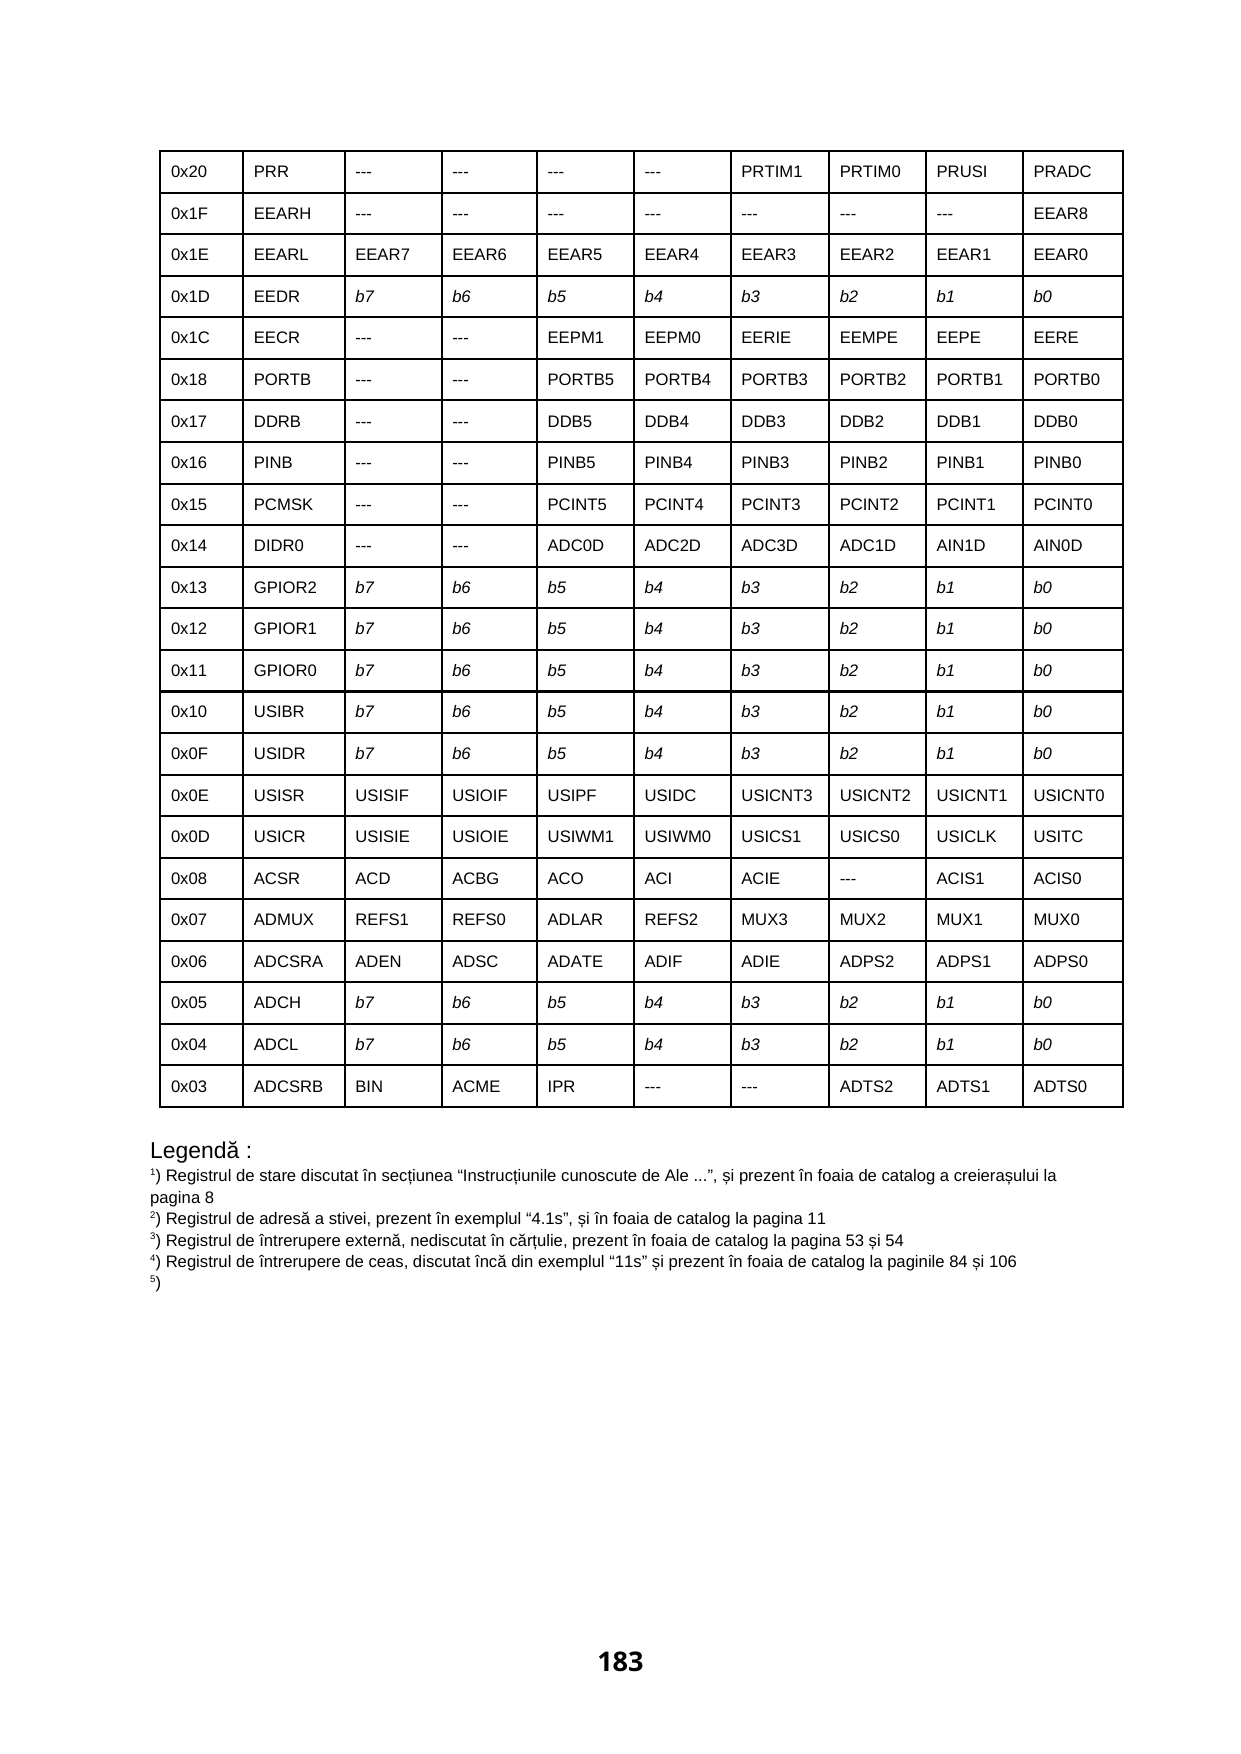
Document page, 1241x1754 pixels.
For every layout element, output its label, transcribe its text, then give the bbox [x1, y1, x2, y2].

table_cell 0x0E [161, 776, 242, 815]
table_cell EEARH [244, 194, 344, 233]
table_cell 0x07 [161, 900, 242, 940]
table_cell --- [732, 194, 828, 233]
table_cell EEPM0 [635, 318, 730, 358]
text 4) Registrul de întrerupere de ceas, discutat încă din exemplul “11s” și prezent în foaia de catalog la paginile 84 și 106 [150, 1252, 1091, 1271]
table_cell EEAR7 [346, 235, 441, 275]
table_cell --- [346, 526, 441, 566]
table_cell PORTB3 [732, 360, 828, 399]
table_cell b5 [538, 983, 633, 1023]
table_cell ADC1D [830, 526, 925, 566]
table_cell 0x08 [161, 859, 242, 898]
table_cell b7 [346, 568, 441, 607]
table_cell b1 [927, 568, 1022, 607]
table_cell GPIOR2 [244, 568, 344, 607]
table_cell ADPS0 [1024, 942, 1122, 981]
table_cell --- [927, 194, 1022, 233]
table_cell --- [443, 152, 536, 192]
table_cell PORTB1 [927, 360, 1022, 399]
table_cell DDB5 [538, 401, 633, 441]
table_cell b2 [830, 693, 925, 732]
table_cell --- [830, 194, 925, 233]
table_cell b2 [830, 1025, 925, 1064]
table_cell --- [346, 485, 441, 524]
table_cell PCINT3 [732, 485, 828, 524]
table_cell REFS0 [443, 900, 536, 940]
table_cell ACIS0 [1024, 859, 1122, 898]
table_cell PORTB2 [830, 360, 925, 399]
table_cell PCINT5 [538, 485, 633, 524]
table_cell --- [346, 194, 441, 233]
table_cell PINB3 [732, 443, 828, 482]
table_cell --- [732, 1066, 828, 1106]
table_cell b3 [732, 734, 828, 773]
table_cell EEARL [244, 235, 344, 275]
table_cell --- [443, 194, 536, 233]
table_cell --- [346, 443, 441, 482]
table_cell REFS2 [635, 900, 730, 940]
table_cell PCINT4 [635, 485, 730, 524]
table_cell EEAR8 [1024, 194, 1122, 233]
table_cell PORTB4 [635, 360, 730, 399]
table_cell USICNT0 [1024, 776, 1122, 815]
table_cell MUX0 [1024, 900, 1122, 940]
table_cell EEAR3 [732, 235, 828, 275]
table_cell --- [346, 401, 441, 441]
table_cell ADTS1 [927, 1066, 1022, 1106]
table_cell GPIOR0 [244, 651, 344, 690]
table_cell b3 [732, 1025, 828, 1064]
table_cell ACSR [244, 859, 344, 898]
table_cell EEAR4 [635, 235, 730, 275]
table_cell 0x17 [161, 401, 242, 441]
table_cell b2 [830, 609, 925, 649]
table_cell b6 [443, 651, 536, 690]
table_cell 0x14 [161, 526, 242, 566]
table_cell b6 [443, 568, 536, 607]
table_cell EEAR6 [443, 235, 536, 275]
table_cell b2 [830, 734, 925, 773]
table_cell USICNT3 [732, 776, 828, 815]
table_cell ADCSRB [244, 1066, 344, 1106]
table_cell REFS1 [346, 900, 441, 940]
table_cell USIPF [538, 776, 633, 815]
table_cell DDB2 [830, 401, 925, 441]
table_cell --- [830, 859, 925, 898]
table_cell GPIOR1 [244, 609, 344, 649]
table_cell --- [635, 152, 730, 192]
table_cell EEPM1 [538, 318, 633, 358]
table_cell EEAR5 [538, 235, 633, 275]
table_cell b7 [346, 983, 441, 1023]
table_cell b5 [538, 1025, 633, 1064]
text 2) Registrul de adresă a stivei, prezent în exemplul “4.1s”, și în foaia de catalog la pagina 11 [150, 1209, 1091, 1228]
table_cell USIDR [244, 734, 344, 773]
table_cell PINB5 [538, 443, 633, 482]
table_cell b2 [830, 277, 925, 316]
table_cell b1 [927, 734, 1022, 773]
table_cell 0x05 [161, 983, 242, 1023]
table_cell PINB1 [927, 443, 1022, 482]
table_cell 0x15 [161, 485, 242, 524]
table_cell b3 [732, 651, 828, 690]
table_cell EEAR0 [1024, 235, 1122, 275]
table_cell ACBG [443, 859, 536, 898]
table_cell b3 [732, 693, 828, 732]
table_cell b7 [346, 277, 441, 316]
table_cell EERE [1024, 318, 1122, 358]
table_cell ADEN [346, 942, 441, 981]
table_cell MUX3 [732, 900, 828, 940]
table_cell 0x13 [161, 568, 242, 607]
table_cell b1 [927, 651, 1022, 690]
table_cell DDB1 [927, 401, 1022, 441]
table_cell b4 [635, 609, 730, 649]
table_cell EEAR2 [830, 235, 925, 275]
table_cell USISIF [346, 776, 441, 815]
table_cell ACD [346, 859, 441, 898]
table_cell b0 [1024, 1025, 1122, 1064]
table_cell USICLK [927, 817, 1022, 857]
table_cell b7 [346, 651, 441, 690]
table_cell PORTB0 [1024, 360, 1122, 399]
table_cell b5 [538, 277, 633, 316]
table_cell DDB4 [635, 401, 730, 441]
table_cell ADTS2 [830, 1066, 925, 1106]
table_cell ADSC [443, 942, 536, 981]
table_cell b1 [927, 1025, 1022, 1064]
table_cell b0 [1024, 734, 1122, 773]
table_cell --- [443, 360, 536, 399]
table_cell --- [443, 401, 536, 441]
table_cell 0x11 [161, 651, 242, 690]
text 1) Registrul de stare discutat în secțiunea “Instrucțiunile cunoscute de Ale ...”, și prezent în foaia de catalog a creierașului la pagina 8 [150, 1167, 1091, 1207]
table_cell ADIE [732, 942, 828, 981]
table_cell EEPE [927, 318, 1022, 358]
table_cell b5 [538, 651, 633, 690]
table_cell b5 [538, 693, 633, 732]
table_cell PCINT1 [927, 485, 1022, 524]
table_cell 0x20 [161, 152, 242, 192]
table_cell b2 [830, 651, 925, 690]
table_cell EEDR [244, 277, 344, 316]
table_cell ADCL [244, 1025, 344, 1064]
table_cell PRTIM0 [830, 152, 925, 192]
table_cell --- [538, 194, 633, 233]
table_cell ADLAR [538, 900, 633, 940]
table_cell --- [538, 152, 633, 192]
table_cell ADCSRA [244, 942, 344, 981]
table_cell ADTS0 [1024, 1066, 1122, 1106]
table_cell b2 [830, 568, 925, 607]
table_cell ACIE [732, 859, 828, 898]
table_cell PCMSK [244, 485, 344, 524]
table_cell --- [443, 318, 536, 358]
table_cell b6 [443, 277, 536, 316]
table_cell b1 [927, 983, 1022, 1023]
table_cell ACO [538, 859, 633, 898]
table_cell ACI [635, 859, 730, 898]
table_cell 0x12 [161, 609, 242, 649]
table_cell b0 [1024, 693, 1122, 732]
table_cell USIOIE [443, 817, 536, 857]
table_cell 0x0D [161, 817, 242, 857]
table_cell USIWM0 [635, 817, 730, 857]
table_cell b4 [635, 651, 730, 690]
table_cell b4 [635, 983, 730, 1023]
table_cell --- [346, 360, 441, 399]
table_cell b1 [927, 693, 1022, 732]
table_cell b6 [443, 983, 536, 1023]
table_cell ADIF [635, 942, 730, 981]
table_cell b3 [732, 568, 828, 607]
table_cell b2 [830, 983, 925, 1023]
table_cell b3 [732, 983, 828, 1023]
table_cell ADC3D [732, 526, 828, 566]
table_cell ADATE [538, 942, 633, 981]
table_cell --- [635, 194, 730, 233]
table_cell USICNT1 [927, 776, 1022, 815]
table_cell USIDC [635, 776, 730, 815]
table_cell b0 [1024, 651, 1122, 690]
table_cell USITC [1024, 817, 1122, 857]
table_cell b5 [538, 568, 633, 607]
table_cell --- [443, 526, 536, 566]
table_cell b6 [443, 1025, 536, 1064]
table_cell PRUSI [927, 152, 1022, 192]
table_cell b1 [927, 609, 1022, 649]
table_cell IPR [538, 1066, 633, 1106]
table_cell 0x1E [161, 235, 242, 275]
table_cell USIBR [244, 693, 344, 732]
table_cell USICNT2 [830, 776, 925, 815]
table_cell ADC2D [635, 526, 730, 566]
table_cell ACME [443, 1066, 536, 1106]
table_cell b5 [538, 734, 633, 773]
table_cell b7 [346, 734, 441, 773]
table_cell ADPS2 [830, 942, 925, 981]
table_cell EEAR1 [927, 235, 1022, 275]
table_cell 0x1D [161, 277, 242, 316]
table_cell b7 [346, 609, 441, 649]
table_cell ADMUX [244, 900, 344, 940]
table_cell AIN1D [927, 526, 1022, 566]
table_cell BIN [346, 1066, 441, 1106]
table_cell --- [443, 443, 536, 482]
table_cell b0 [1024, 609, 1122, 649]
table_cell 0x1C [161, 318, 242, 358]
table_cell USISR [244, 776, 344, 815]
table_cell PINB4 [635, 443, 730, 482]
table_cell AIN0D [1024, 526, 1122, 566]
table_cell USIWM1 [538, 817, 633, 857]
table_cell DDRB [244, 401, 344, 441]
text 5) [150, 1273, 1091, 1292]
table_cell PINB2 [830, 443, 925, 482]
table_cell PRR [244, 152, 344, 192]
table_cell USICS1 [732, 817, 828, 857]
table_cell 0x10 [161, 693, 242, 732]
table_cell b4 [635, 1025, 730, 1064]
table_cell b1 [927, 277, 1022, 316]
table_cell USICS0 [830, 817, 925, 857]
table_cell USISIE [346, 817, 441, 857]
table_cell PCINT2 [830, 485, 925, 524]
table_cell b7 [346, 693, 441, 732]
table_cell b4 [635, 693, 730, 732]
table_cell USIOIF [443, 776, 536, 815]
table_cell b0 [1024, 568, 1122, 607]
table_cell --- [346, 152, 441, 192]
table_cell b6 [443, 734, 536, 773]
table_cell PORTB [244, 360, 344, 399]
text 3) Registrul de întrerupere externă, nediscutat în cărțulie, prezent în foaia de catalog la pagina 53 și 54 [150, 1231, 1091, 1249]
table_cell b3 [732, 609, 828, 649]
table_cell DIDR0 [244, 526, 344, 566]
text Legendă : [150, 1137, 1091, 1163]
table_cell ADCH [244, 983, 344, 1023]
table_cell PINB0 [1024, 443, 1122, 482]
table_cell EEMPE [830, 318, 925, 358]
table_cell b0 [1024, 277, 1122, 316]
table_cell EECR [244, 318, 344, 358]
table_cell 0x03 [161, 1066, 242, 1106]
table_cell --- [635, 1066, 730, 1106]
table_cell 0x1F [161, 194, 242, 233]
table_cell EERIE [732, 318, 828, 358]
table_cell b3 [732, 277, 828, 316]
table_cell PCINT0 [1024, 485, 1122, 524]
table_cell b6 [443, 609, 536, 649]
table_cell DDB3 [732, 401, 828, 441]
table_cell ADC0D [538, 526, 633, 566]
table_cell MUX1 [927, 900, 1022, 940]
table_cell --- [443, 485, 536, 524]
table_cell ADPS1 [927, 942, 1022, 981]
table_cell b5 [538, 609, 633, 649]
table_cell PRTIM1 [732, 152, 828, 192]
table_cell PINB [244, 443, 344, 482]
table_cell 0x16 [161, 443, 242, 482]
table_cell b6 [443, 693, 536, 732]
table_cell PRADC [1024, 152, 1122, 192]
table_cell b7 [346, 1025, 441, 1064]
table_cell b4 [635, 568, 730, 607]
table_cell DDB0 [1024, 401, 1122, 441]
table_cell 0x18 [161, 360, 242, 399]
table_cell b4 [635, 734, 730, 773]
table_cell b0 [1024, 983, 1122, 1023]
table_cell 0x04 [161, 1025, 242, 1064]
table_cell PORTB5 [538, 360, 633, 399]
table_cell 0x0F [161, 734, 242, 773]
table_cell MUX2 [830, 900, 925, 940]
table_cell 0x06 [161, 942, 242, 981]
table_cell --- [346, 318, 441, 358]
table_cell ACIS1 [927, 859, 1022, 898]
table_cell USICR [244, 817, 344, 857]
table_cell b4 [635, 277, 730, 316]
